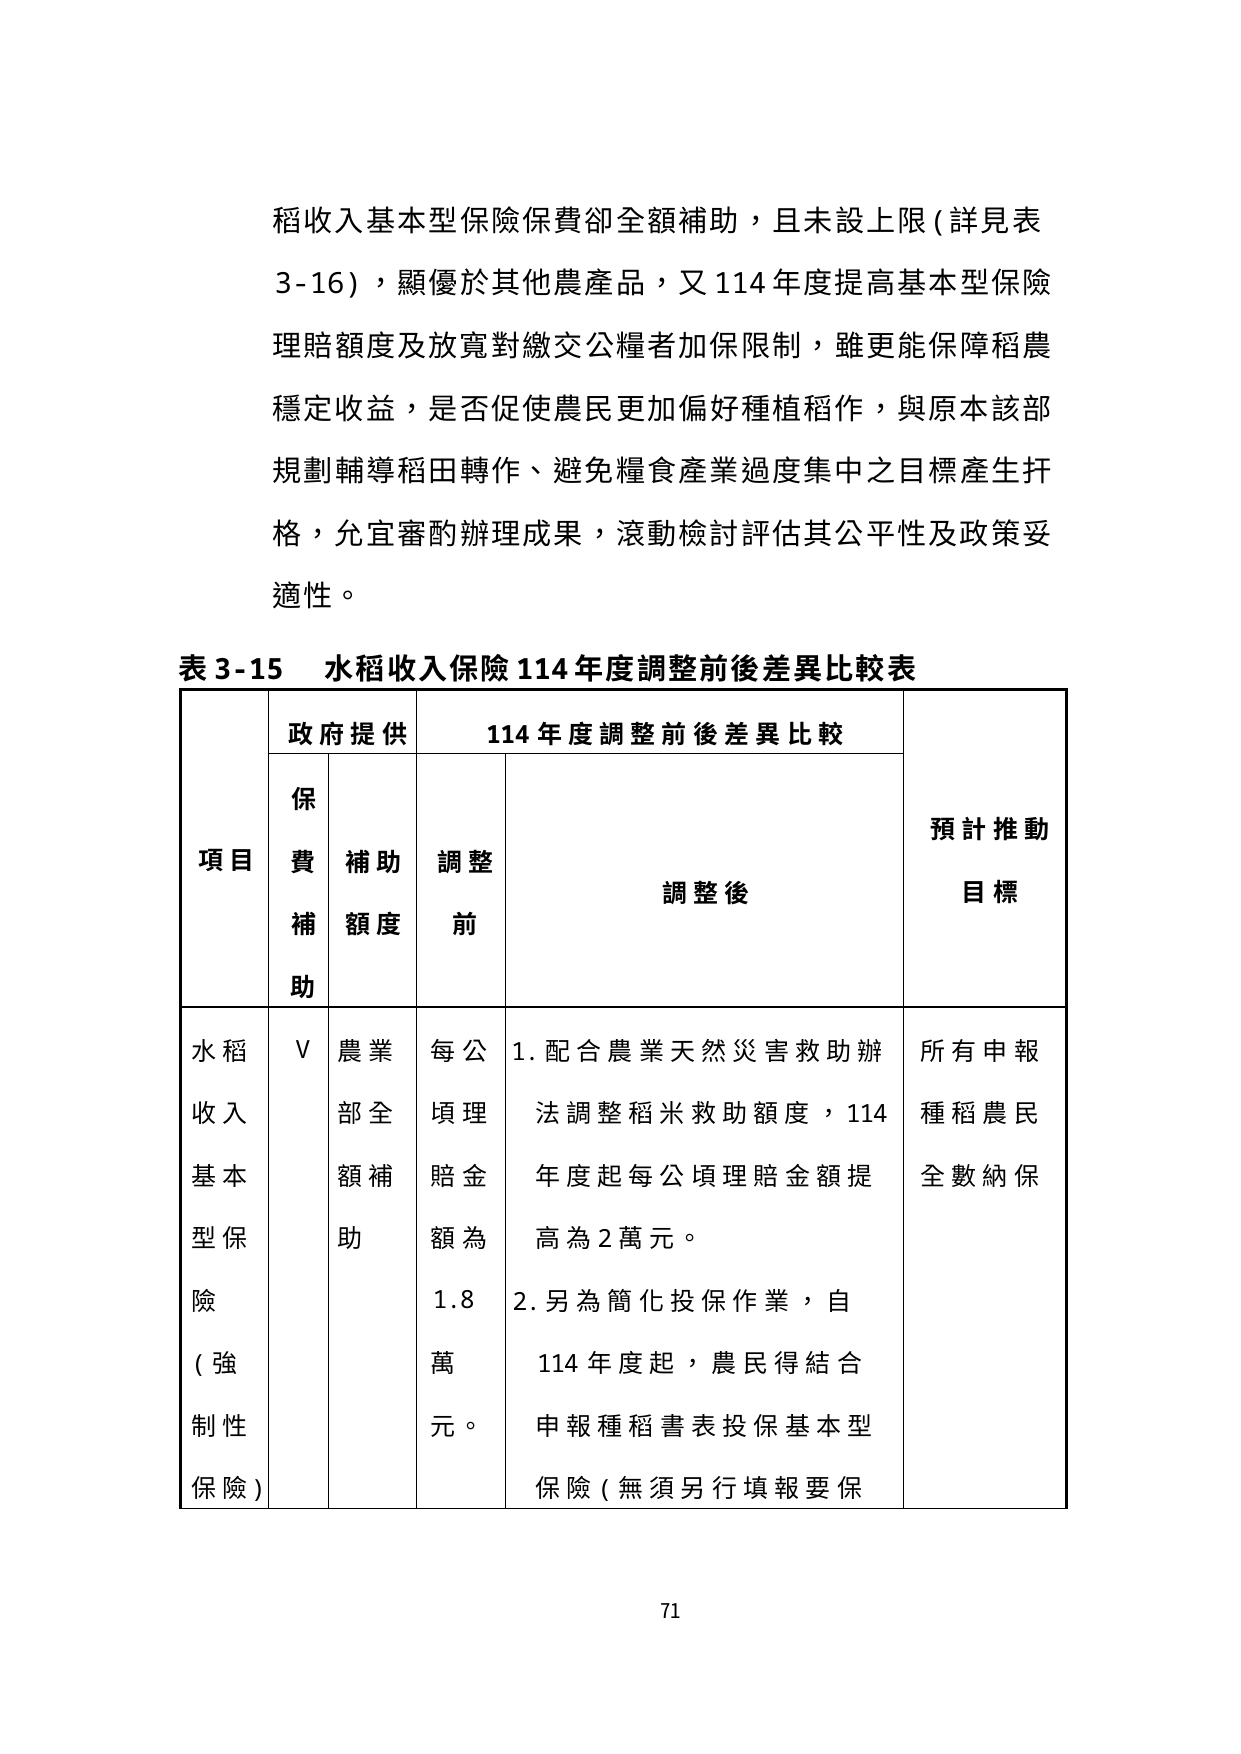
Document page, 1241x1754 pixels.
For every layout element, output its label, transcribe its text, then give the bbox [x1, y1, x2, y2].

text 表3-15 水稻收入保險114年度調整前後差異比較表 [177, 625, 1063, 688]
table_header 預計推動 目標 [904, 691, 1065, 1006]
table_cell 每公頃理賠金額為1.8萬元。 [417, 1008, 505, 1507]
table_header 政府提供 [269, 691, 416, 753]
table_header 項目 [182, 691, 268, 1006]
table_cell 保費 補助 [269, 754, 328, 1006]
table_cell 調整前 [417, 754, 505, 1006]
table_cell 水稻收入基本型保險 (強制性保險) [182, 1008, 268, 1507]
table_cell 配合農業天然災害救助辦法調整稻米救助額度，114年度起每公頃理賠金額提高為2萬元。 2.另為簡化投保作業，自114年度起，農民得結合申報種稻書表投保基本型保險(無須另行填報要保書)。 [506, 1008, 903, 1507]
table_cell 農業部全額補助 [329, 1008, 416, 1507]
text 稻收入基本型保險保費卻全額補助，且未設上限(詳見表3-16)，顯優於其他農產品，又114年度提高基本型保險理賠額度及放寬對繳交公糧者加保限制，雖更能保障稻農穩定收益，是否促使農民更加偏好種植稻作，與原本該部規劃輔導稻田轉作、避免糧食產業過度集中之目標產生扞格，允宜審酌辦理成果，滾動檢討評估其公平性及政策妥適性。 [266, 177, 1063, 615]
table_cell 調整後 [506, 754, 903, 1006]
table_cell 所有申報種稻農民全數納保 [904, 1008, 1065, 1507]
table_header 114年度調整前後差異比較 [417, 691, 903, 753]
table_cell 補助 額度 [329, 754, 416, 1006]
table_cell V [269, 1008, 328, 1507]
